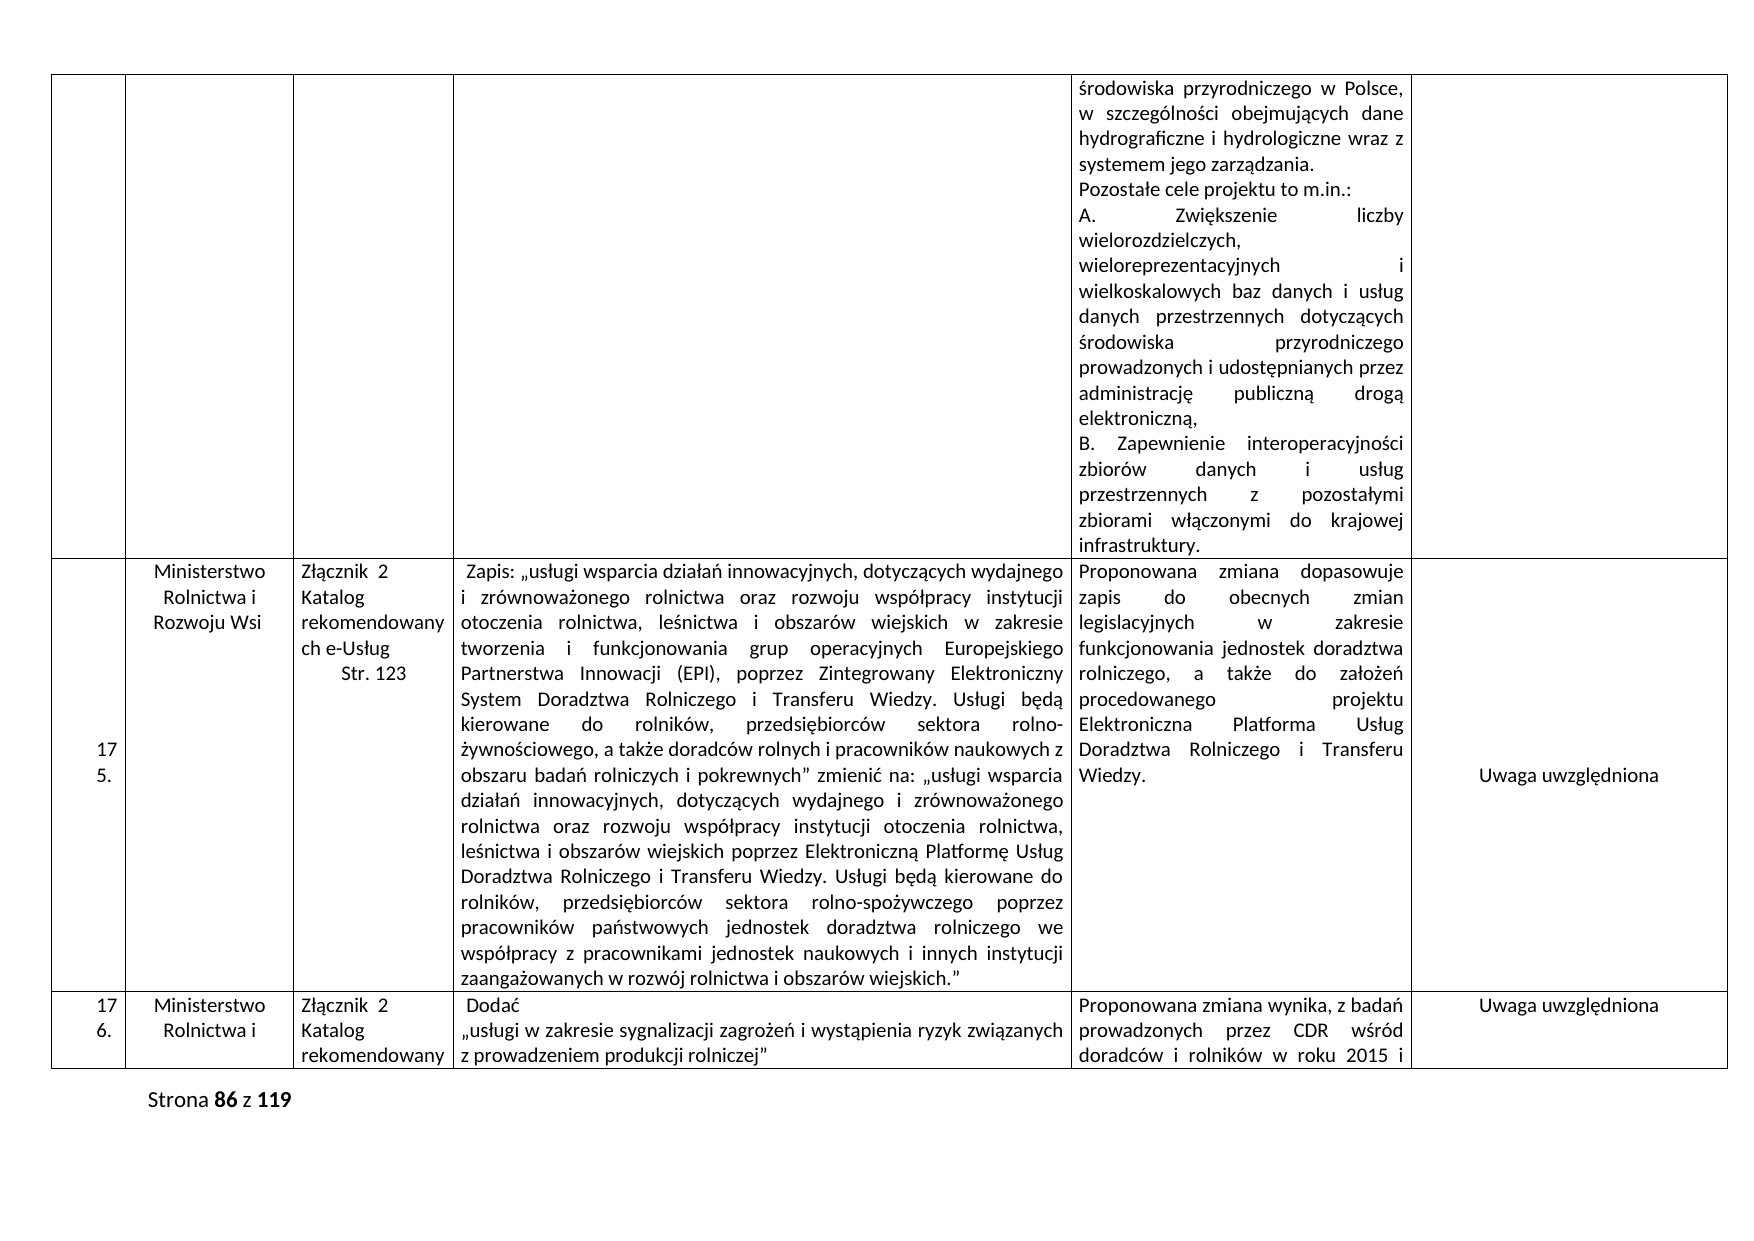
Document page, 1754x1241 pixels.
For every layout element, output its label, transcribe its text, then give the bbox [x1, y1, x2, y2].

table_cell Zapis: „usługi wsparcia działań innowacyjnych, dotyczących wydajnego i zrównoważonego rolnictwa oraz rozwoju współpracy instytucji otoczenia rolnictwa, leśnictwa i obszarów wiejskich w zakresie tworzenia i funkcjonowania grup operacyjnych Europejskiego Partnerstwa Innowacji (EPI), poprzez Zintegrowany Elektroniczny System Doradztwa Rolniczego i Transferu Wiedzy. Usługi będą kierowane do rolników, przedsiębiorców sektora rolno-żywnościowego, a także doradców rolnych i pracowników naukowych z obszaru badań rolniczych i pokrewnych” zmienić na: „usługi wsparcia działań innowacyjnych, dotyczących wydajnego i zrównoważonego rolnictwa oraz rozwoju współpracy instytucji otoczenia rolnictwa, leśnictwa i obszarów wiejskich poprzez Elektroniczną Platformę Usług Doradztwa Rolniczego i Transferu Wiedzy. Usługi będą kierowane do rolników, przedsiębiorców sektora rolno-spożywczego poprzez pracowników państwowych jednostek doradztwa rolniczego we współpracy z pracownikami jednostek naukowych i innych instytucji zaangażowanych w rozwój rolnictwa i obszarów wiejskich.” [454, 559, 1071, 991]
table_cell [52, 559, 125, 991]
table_cell [1412, 75, 1727, 558]
table_cell [126, 75, 293, 558]
table_cell Złącznik 2 Katalog rekomendowanych e-Usług Str. 123 [294, 559, 453, 991]
table_cell [454, 75, 1071, 558]
table_cell Uwaga uwzględniona [1412, 559, 1727, 991]
table_cell Ministerstwo Rolnictwa i [126, 992, 293, 1068]
table_cell [294, 75, 453, 558]
table_cell Złącznik 2 Katalog rekomendowany [294, 992, 453, 1068]
table_cell Ministerstwo Rolnictwa i Rozwoju Wsi [126, 559, 293, 991]
table_cell Proponowana zmiana dopasowuje zapis do obecnych zmian legislacyjnych w zakresie funkcjonowania jednostek doradztwa rolniczego, a także do założeń procedowanego projektu Elektroniczna Platforma Usług Doradztwa Rolniczego i Transferu Wiedzy. [1072, 559, 1411, 991]
table_cell Dodać „usługi w zakresie sygnalizacji zagrożeń i wystąpienia ryzyk związanych z prowadzeniem produkcji rolniczej” [454, 992, 1071, 1068]
table_cell Uwaga uwzględniona [1412, 992, 1727, 1068]
table_cell środowiska przyrodniczego w Polsce, w szczególności obejmujących dane hydrograficzne i hydrologiczne wraz z systemem jego zarządzania. Pozostałe cele projektu to m.in.: A. Zwiększenie liczby wielorozdzielczych, wieloreprezentacyjnych i wielkoskalowych baz danych i usług danych przestrzennych dotyczących środowiska przyrodniczego prowadzonych i udostępnianych przez administrację publiczną drogą elektroniczną, B. Zapewnienie interoperacyjności zbiorów danych i usług przestrzennych z pozostałymi zbiorami włączonymi do krajowej infrastruktury. [1072, 75, 1411, 558]
table_cell Proponowana zmiana wynika, z badań prowadzonych przez CDR wśród doradców i rolników w roku 2015 i [1072, 992, 1411, 1068]
table_cell [52, 75, 125, 558]
table_cell [52, 992, 125, 1068]
